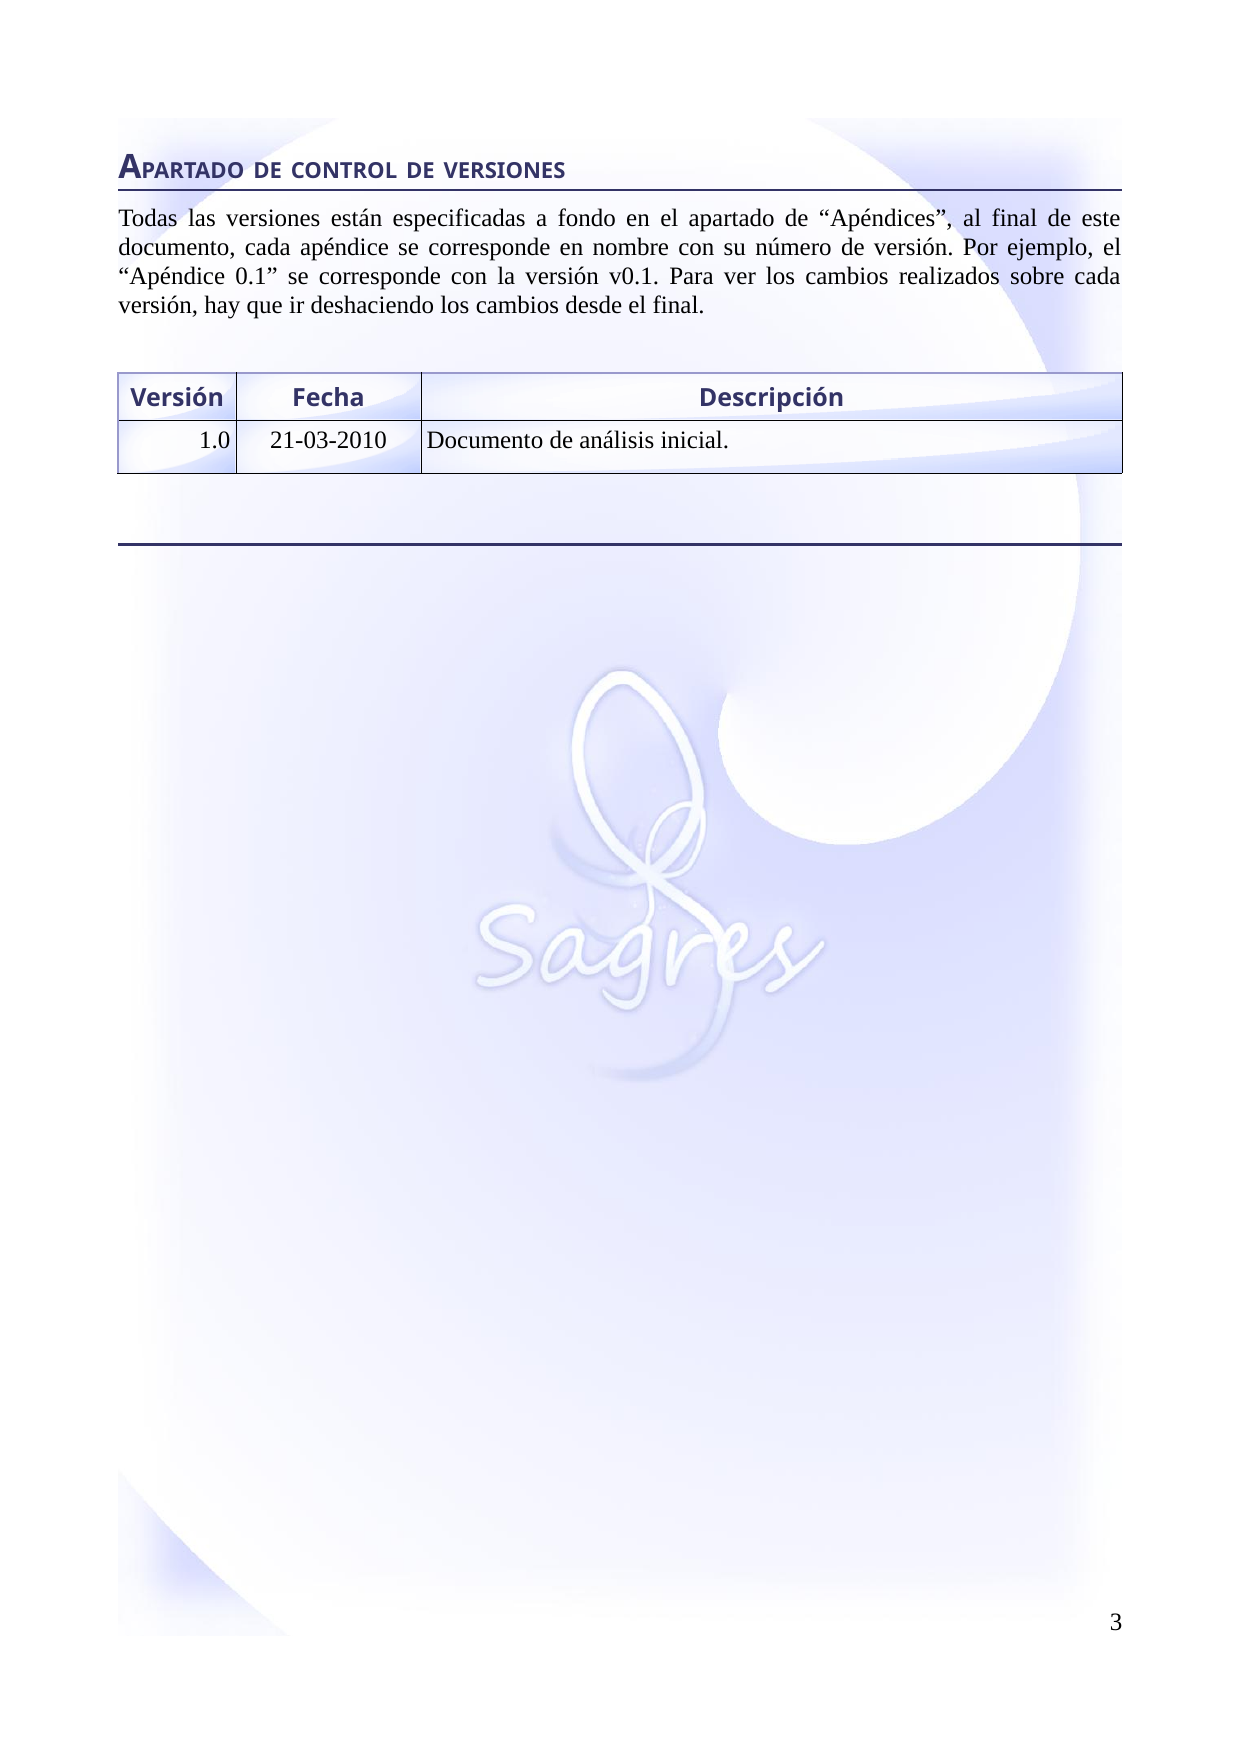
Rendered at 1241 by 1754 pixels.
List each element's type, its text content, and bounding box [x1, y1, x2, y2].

table_header Fecha [237, 374, 421, 420]
picture [118, 118, 1122, 143]
picture [118, 546, 1122, 1636]
table_header Versión [119, 374, 236, 420]
table_cell 21-03-2010 [237, 421, 421, 473]
picture [118, 191, 1122, 203]
table_header Descripción [422, 374, 1122, 420]
table_cell 1.0 [119, 421, 236, 473]
text Todas las versiones están especificadas a fondo en el apartado de “Apéndices”, al final de este documento, cada apéndice se corresponde en nombre con su número de versión. Por ejemplo, el “Apéndice 0.1” se corresponde con la versión v0.1. Para ver los cambios realizados sobre cada versión, hay que ir deshaciendo los cambios desde el final. [118, 203, 1122, 318]
picture [118, 318, 1122, 372]
picture [118, 474, 1122, 543]
subtitle Apartado de control de versiones [118, 143, 1122, 189]
table_cell Documento de análisis inicial. [422, 421, 1122, 473]
